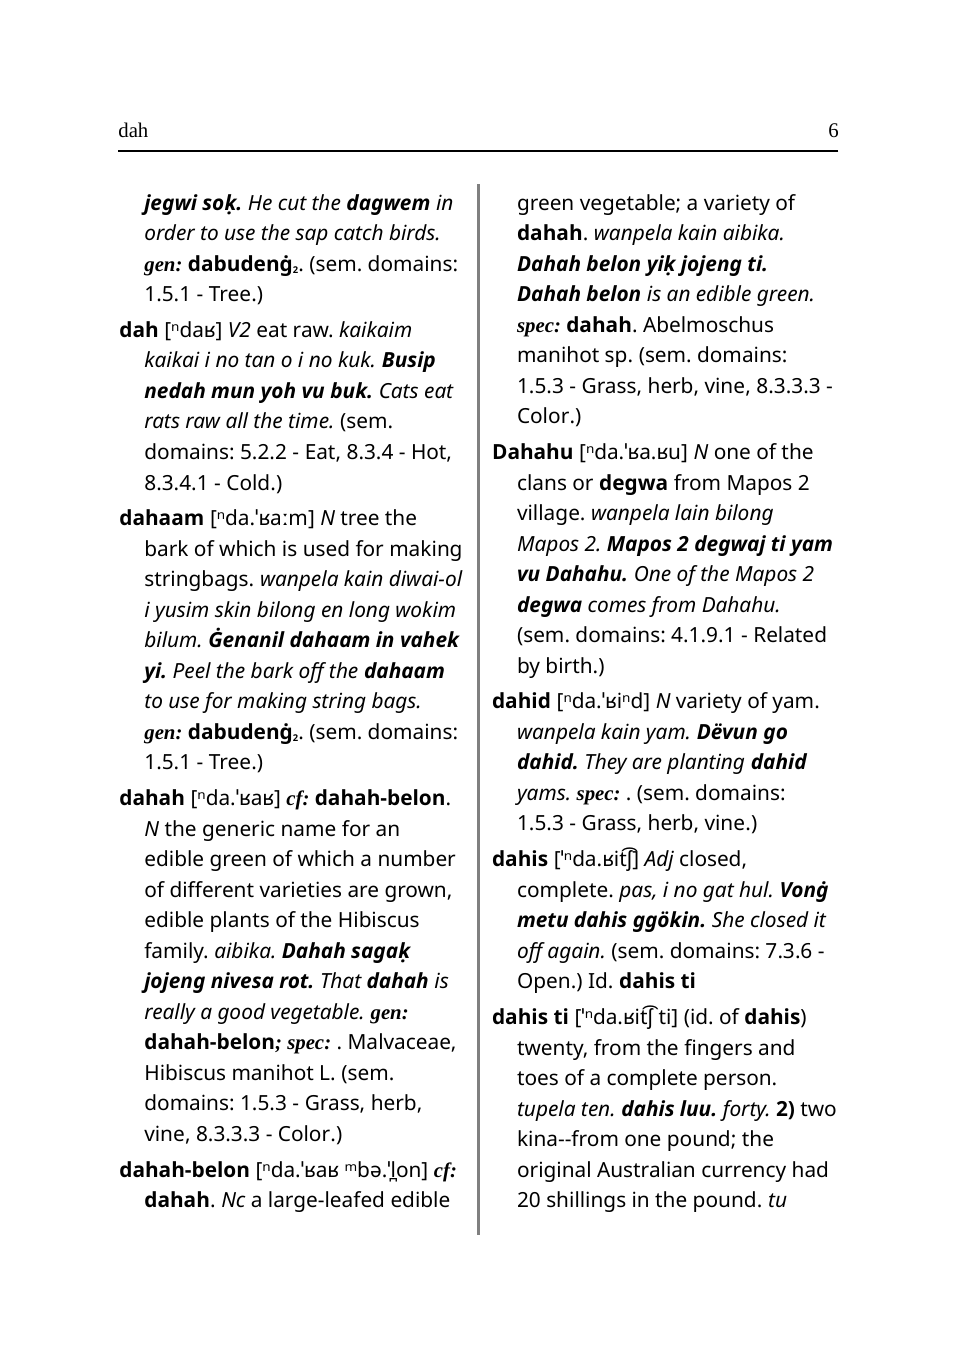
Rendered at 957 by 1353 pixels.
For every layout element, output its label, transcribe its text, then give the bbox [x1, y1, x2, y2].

text dahis [ˈⁿda.ʁit͡ʃ] Adj closed, complete. pas, i no gat hul. Vonġ metu dahis ggökin. She closed it off again. (sem. domains: 7.3.6 - Open.) Id. dahis ti [492, 841, 837, 999]
text jegwi soḳ. He cut the dagwem in order to use the sap catch birds. gen: dabudenġ2. (sem. domains: 1.5.1 - Tree.) [119, 186, 465, 312]
text dahaam [ⁿda.ˈʁaːm] N tree the bark of which is used for making stringbags. wanpela kain diwai-ol i yusim skin bilong en long wokim bilum. Ġenanil dahaam in vahek yi. Peel the bark off the dahaam to use for making string bags. gen: dabudenġ2. (sem. domains: 1.5.1 - Tree.) [119, 500, 465, 780]
text Dahahu [ⁿda.ˈʁa.ʁu] N one of the clans or degwa from Mapos 2 village. wanpela lain bilong Mapos 2. Mapos 2 degwaj ti yam vu Dahahu. One of the Mapos 2 degwa comes from Dahahu. (sem. domains: 4.1.9.1 - Related by birth.) [492, 434, 837, 683]
text dahid [ⁿda.ˈʁiⁿd] N variety of yam. wanpela kain yam. Dëvun go dahid. They are planting dahid yams. spec: . (sem. domains: 1.5.3 - Grass, herb, vine.) [492, 683, 837, 841]
text dahis ti [ˈⁿda.ʁit͡ʃ ti] (id. of dahis) twenty, from the fingers and toes of a complete person. tupela ten. dahis luu. forty. 2) two kina--from one pound; the original Australian currency had 20 shillings in the pound. tu [492, 999, 837, 1218]
text dah [ⁿdaʁ] V2 eat raw. kaikaim kaikai i no tan o i no kuk. Busip nedah mun yoh vu buk. Cats eat rats raw all the time. (sem. domains: 5.2.2 - Eat, 8.3.4 - Hot, 8.3.4.1 - Cold.) [119, 312, 465, 500]
text dahah-belon [ⁿda.ˈʁaʁ ᵐbə.ˈl̪on] cf: dahah. Nc a large-leafed edible [119, 1152, 465, 1218]
text dahah [ⁿda.ˈʁaʁ] cf: dahah-belon. N the generic name for an edible green of which a number of different varieties are grown, edible plants of the Hibiscus family. aibika. Dahah sagaḳ jojeng nivesa rot. That dahah is really a good vegetable. gen: dahah-belon; spec: . Malvaceae, Hibiscus manihot L. (sem. domains: 1.5.3 - Grass, herb, vine, 8.3.3.3 - Color.) [119, 780, 465, 1152]
text green vegetable; a variety of dahah. wanpela kain aibika. Dahah belon yiḳ jojeng ti. Dahah belon is an edible green. spec: dahah. Abelmoschus manihot sp. (sem. domains: 1.5.3 - Grass, herb, vine, 8.3.3.3 - Color.) [492, 186, 837, 434]
